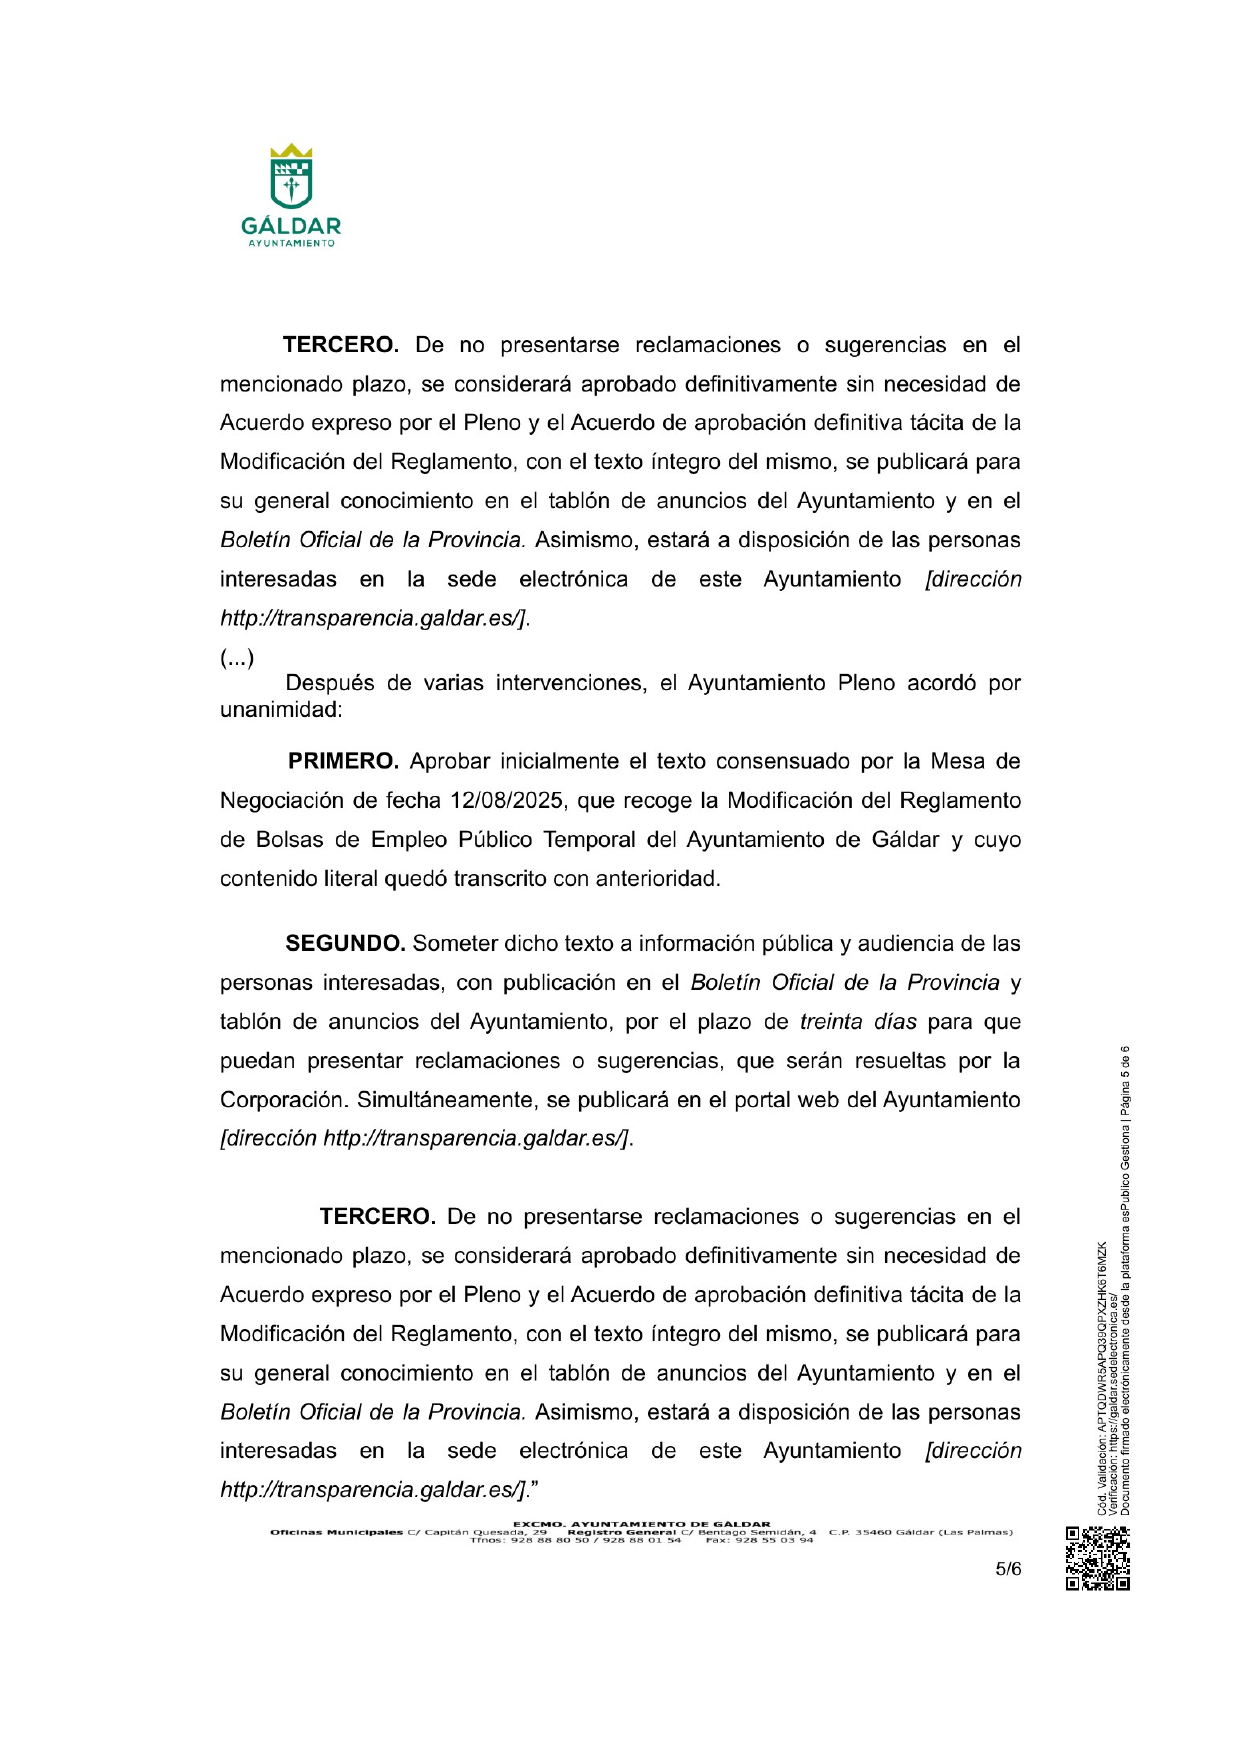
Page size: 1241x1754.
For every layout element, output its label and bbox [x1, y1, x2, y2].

picture [59, 58, 1182, 1646]
